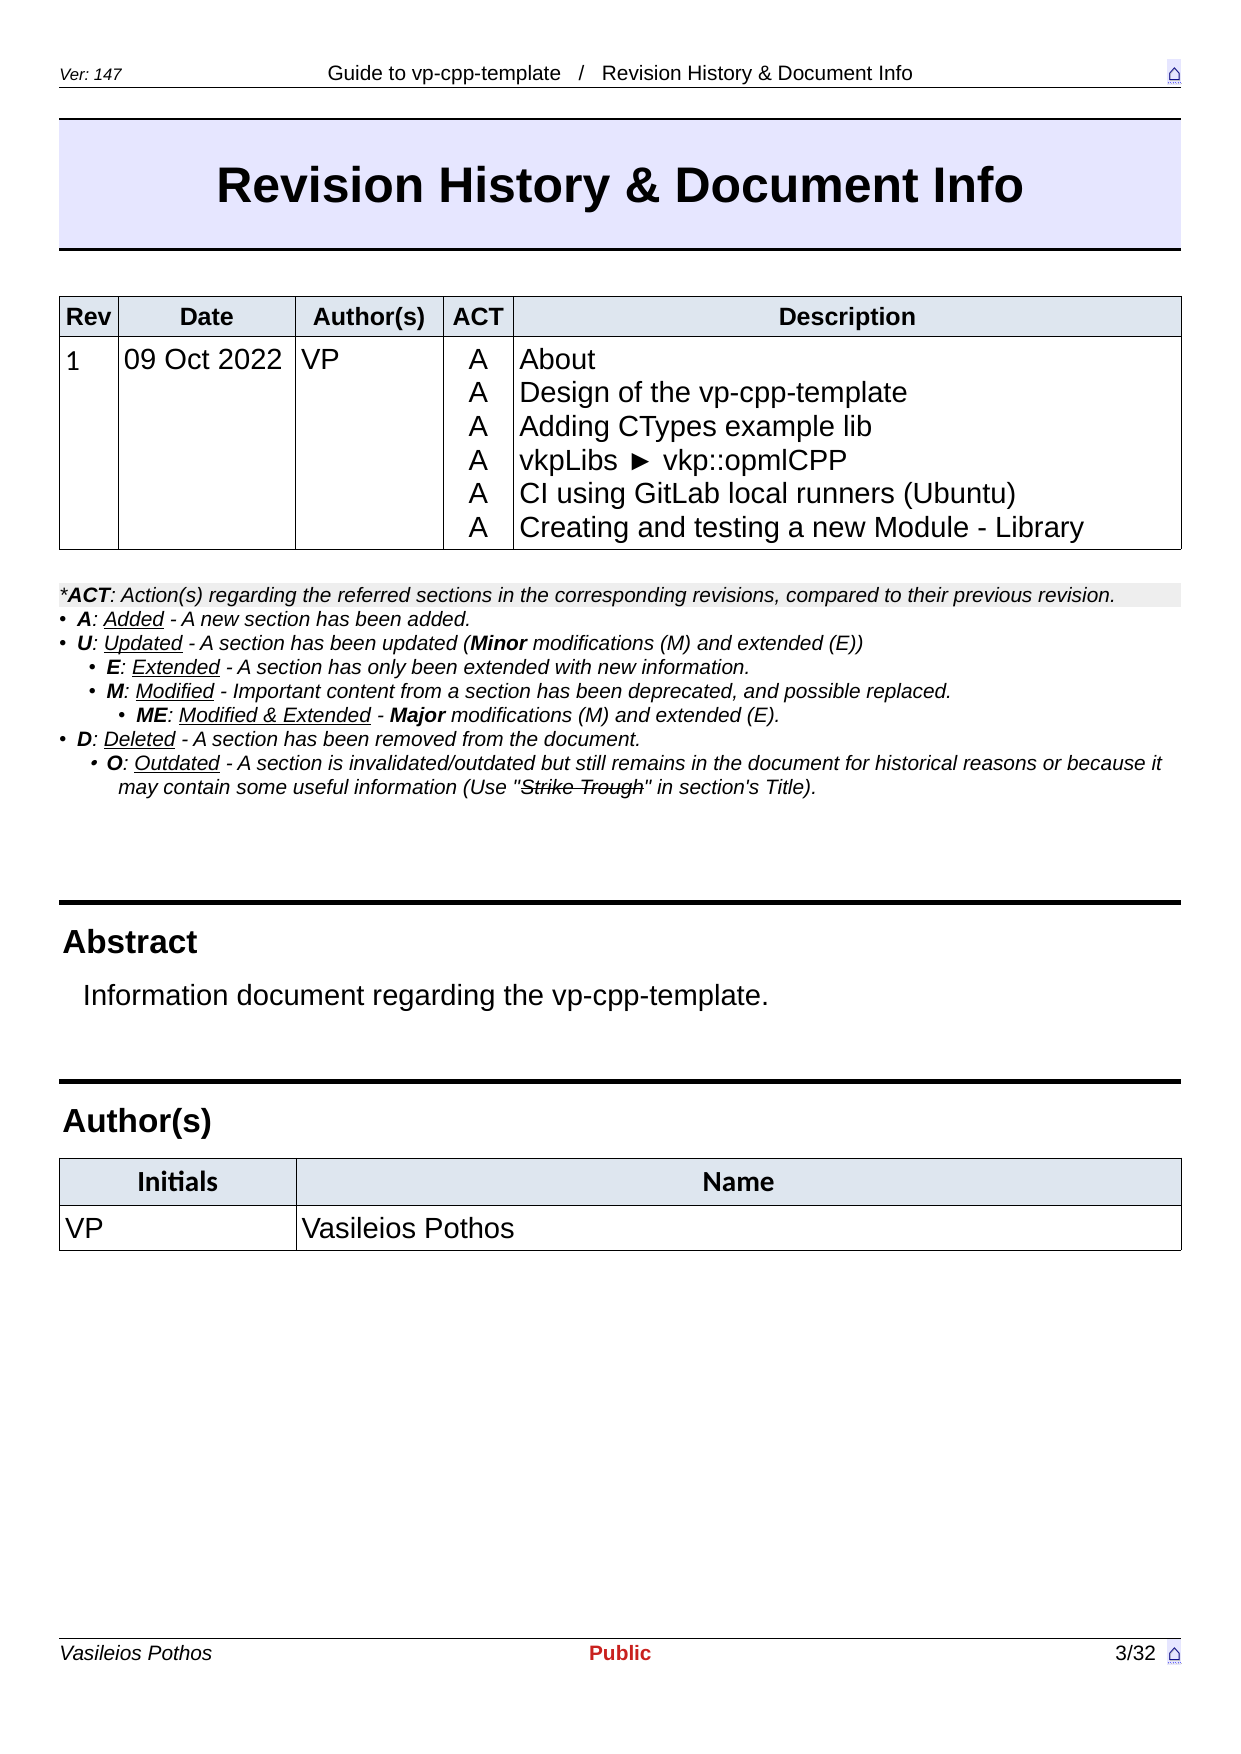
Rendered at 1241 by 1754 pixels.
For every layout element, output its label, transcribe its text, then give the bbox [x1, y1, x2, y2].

table_header Initials [60, 1159, 296, 1205]
table_cell 1 [60, 337, 118, 549]
table_header Date [119, 297, 295, 336]
table_cell About Design of the vp-cpp-template Adding CTypes example lib vkpLibs ► vkp::opmlCPP CI using GitLab local runners (Ubuntu) Creating and testing a new Module - Library [514, 337, 1181, 549]
table_header ACT [444, 297, 513, 336]
table_cell Vasileios Pothos [297, 1206, 1181, 1250]
text *ACT: Action(s) regarding the referred sections in the corresponding revisions, compared to their previous revision. [59, 583, 1181, 607]
list M: Modified - Important content from a section has been deprecated, and possible replaced. [88, 679, 1181, 703]
list A: Added - A new section has been added. [59, 607, 1181, 631]
title Revision History & Document Info [59, 120, 1181, 248]
text Abstract [59, 905, 1181, 978]
table_cell 09 Oct 2022 [119, 337, 295, 549]
list D: Deleted - A section has been removed from the document. [59, 727, 1181, 751]
list ME: Modified & Extended - Major modifications (M) and extended (E). [118, 703, 1181, 727]
table_cell VP [296, 337, 443, 549]
table_cell A A A A A A [444, 337, 513, 549]
table_header Description [514, 297, 1181, 336]
list U: Updated - A section has been updated (Minor modifications (M) and extended (E)) [59, 631, 1181, 655]
table_cell VP [60, 1206, 296, 1250]
list O: Outdated - A section is invalidated/outdated but still remains in the document for historical reasons or because it may contain some useful information (Use "Strike Trough" in section's Title). [88, 751, 1181, 799]
list E: Extended - A section has only been extended with new information. [88, 655, 1181, 679]
table_header Author(s) [296, 297, 443, 336]
text Author(s) [59, 1084, 1181, 1158]
table_header Name [297, 1159, 1181, 1205]
text Information document regarding the vp-cpp-template. [59, 978, 1181, 1012]
table_header Rev [60, 297, 118, 336]
